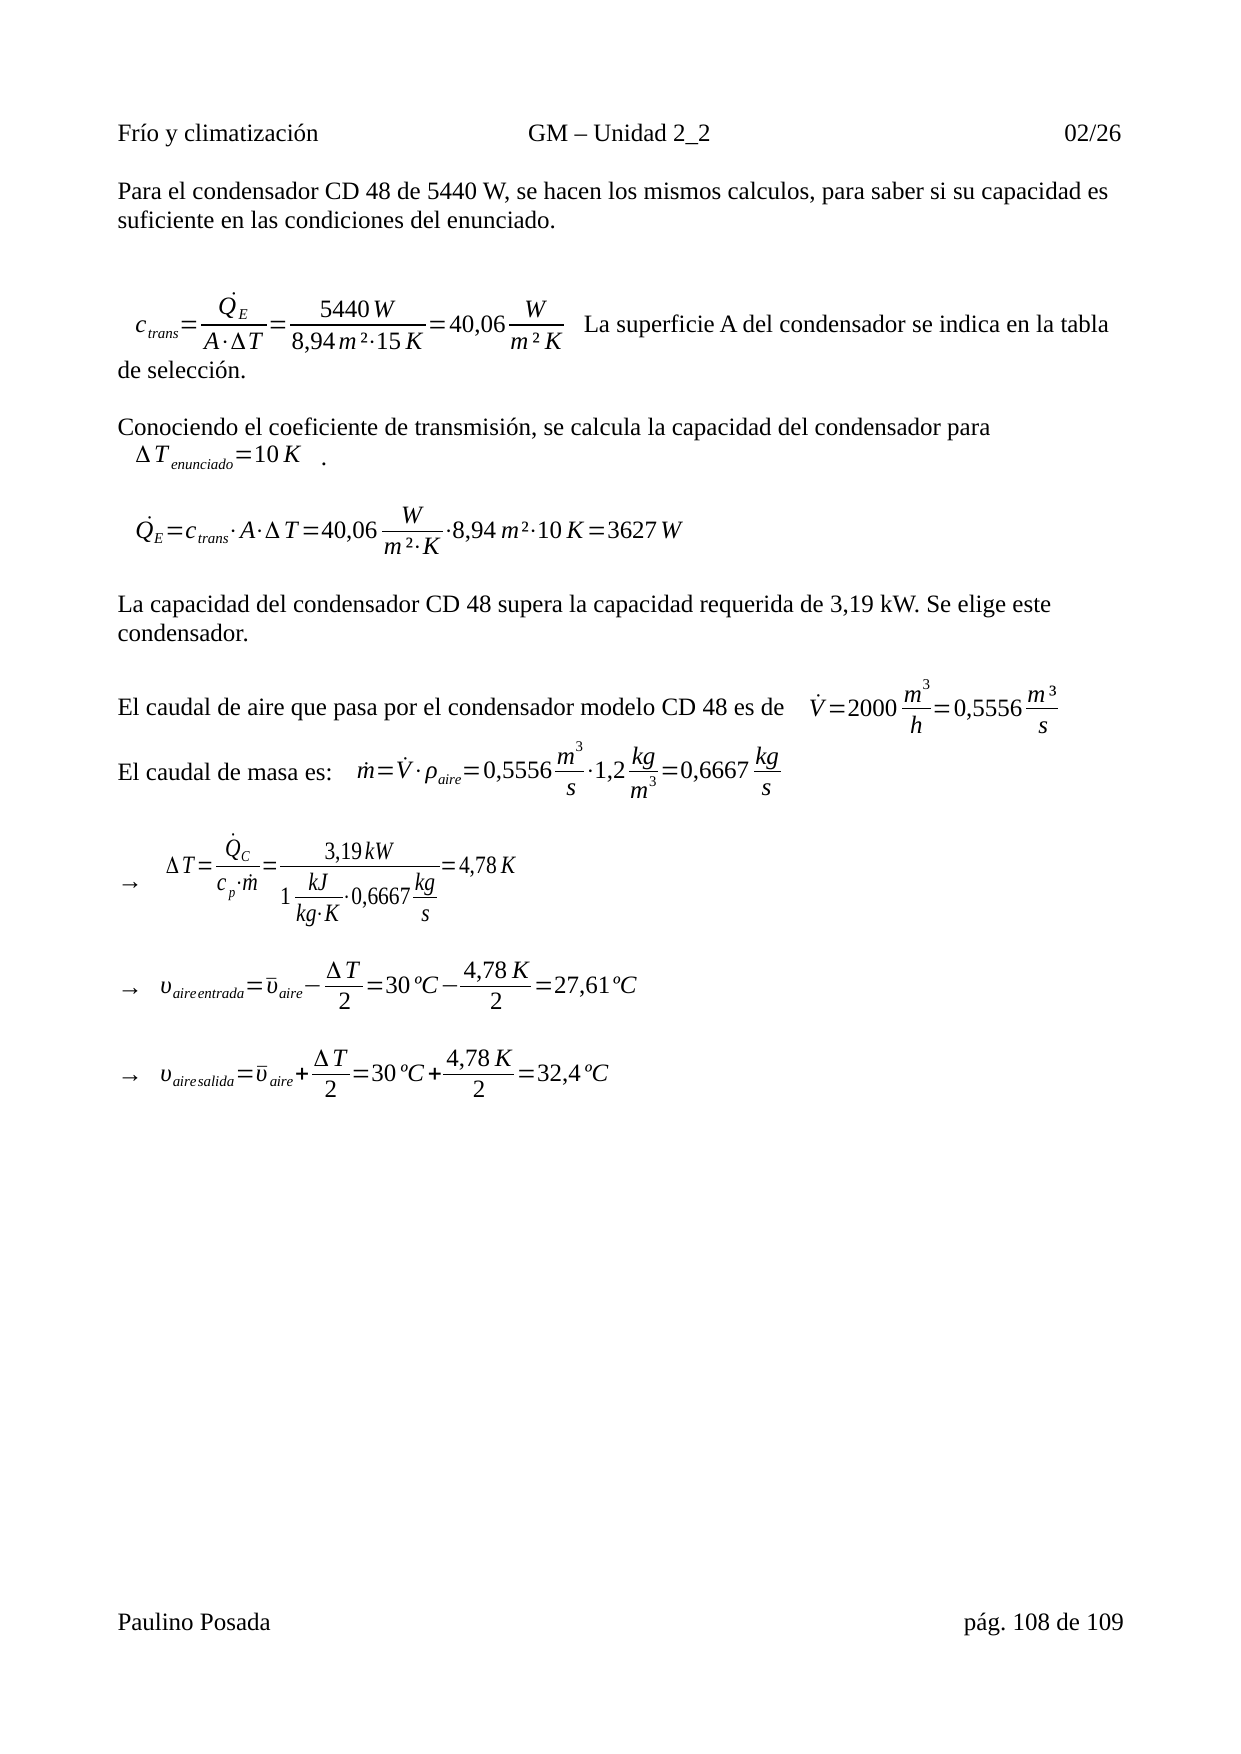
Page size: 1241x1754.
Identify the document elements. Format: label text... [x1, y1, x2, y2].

text La superficie A del condensador se indica en la tabla de selección. [5, 291, 1123, 383]
text La capacidad del condensador CD 48 supera la capacidad requerida de 3,19 kW. Se elige este condensador. [5, 589, 1123, 647]
text Para el condensador CD 48 de 5440 W, se hacen los mismos calculos, para saber si su capacidad es suficiente en las condiciones del enunciado. [5, 176, 1123, 234]
text El caudal de masa es: [5, 738, 1123, 804]
text Conociendo el coeficiente de transmisión, se calcula la capacidad del condensador para . [5, 412, 1123, 472]
text El caudal de aire que pasa por el condensador modelo CD 48 es de [5, 675, 1123, 738]
text → [117, 956, 1123, 1016]
text → [5, 1044, 1123, 1103]
text → [117, 833, 1123, 928]
